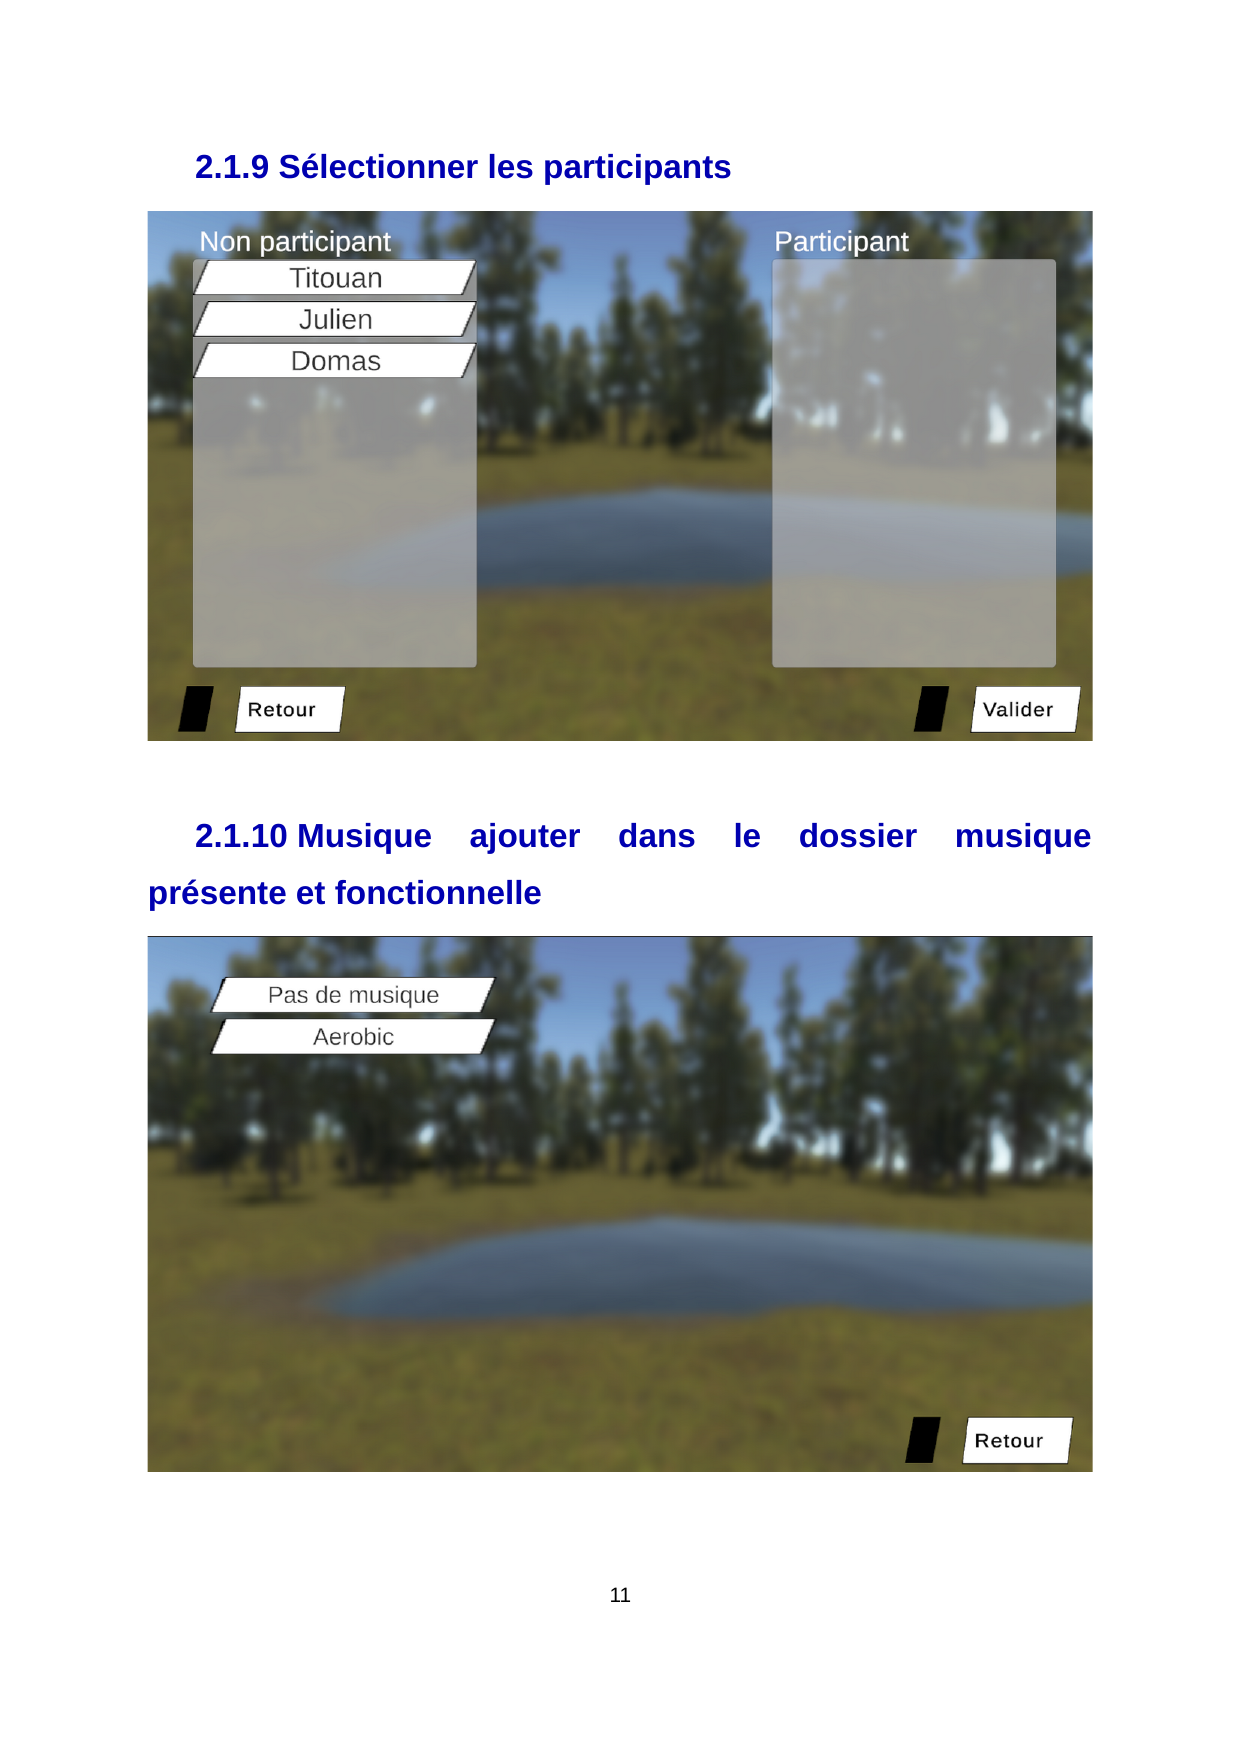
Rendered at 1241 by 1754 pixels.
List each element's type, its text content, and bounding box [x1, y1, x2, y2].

subtitle Musique ajouter dans le dossier musique présente et fonctionnelle [148, 816, 1093, 912]
picture [147, 936, 1093, 1472]
picture [147, 211, 1093, 741]
subtitle Sélectionner les participants [148, 148, 1093, 186]
